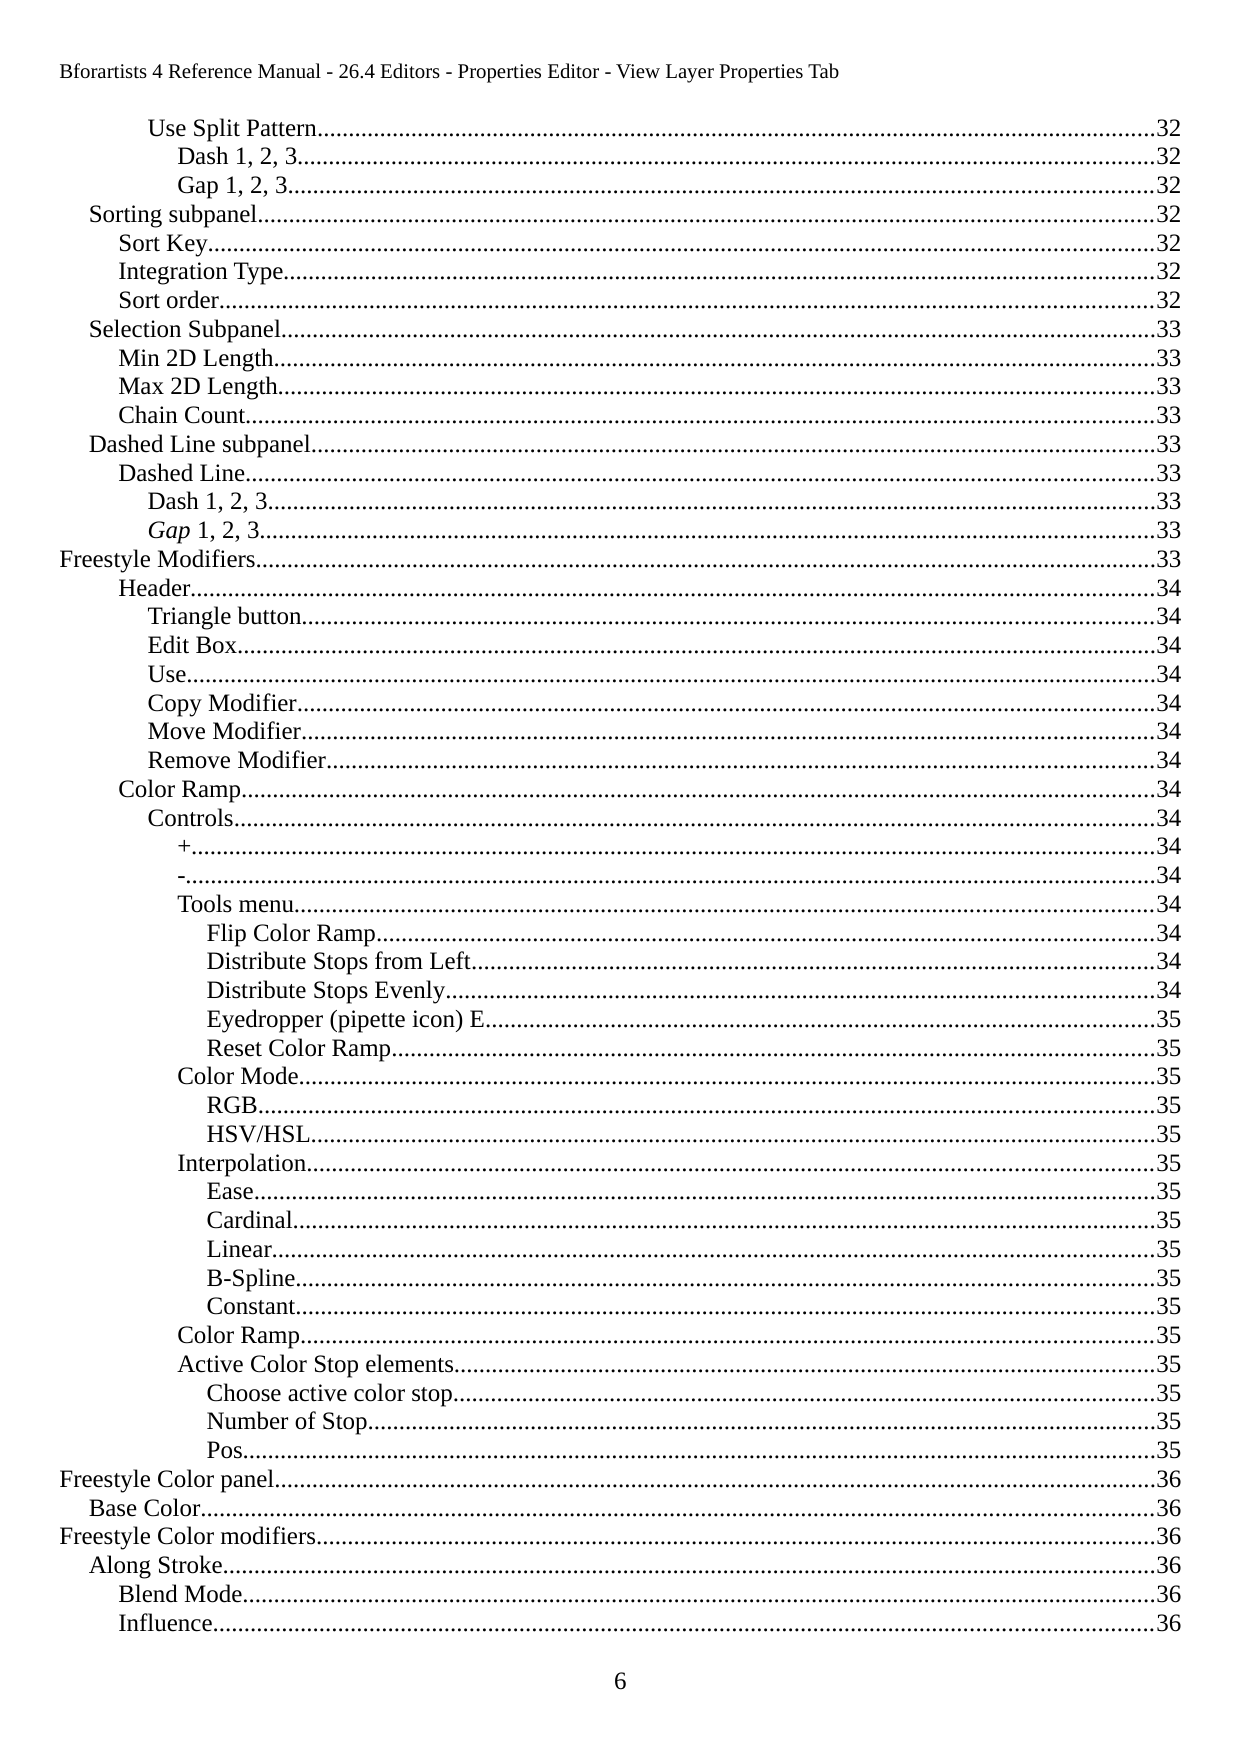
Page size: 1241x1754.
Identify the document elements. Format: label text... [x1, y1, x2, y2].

text Triangle button 34 [147, 601, 1181, 630]
text Active Color Stop elements 35 [177, 1349, 1181, 1378]
text Color Ramp 34 [118, 774, 1181, 803]
text B-Spline 35 [206, 1263, 1181, 1291]
text Controls 34 [147, 803, 1181, 831]
text Blend Mode 36 [118, 1579, 1181, 1608]
text Reset Color Ramp 35 [206, 1033, 1181, 1061]
text Min 2D Length 33 [118, 343, 1181, 371]
text - 34 [177, 860, 1181, 889]
text Header 34 [118, 573, 1181, 601]
text Gap 1, 2, 3 33 [147, 515, 1181, 544]
text Integration Type 32 [118, 256, 1181, 285]
text Base Color 36 [88, 1493, 1181, 1521]
text Eyedropper (pipette icon) E 35 [206, 1004, 1181, 1033]
text Pos 35 [206, 1435, 1181, 1464]
text Linear 35 [206, 1234, 1181, 1263]
text Dash 1, 2, 3 32 [177, 141, 1181, 170]
text Color Ramp 35 [177, 1320, 1181, 1349]
text Interpolation 35 [177, 1148, 1181, 1176]
text Use 34 [147, 659, 1181, 688]
text Max 2D Length 33 [118, 371, 1181, 400]
text Copy Modifier 34 [147, 688, 1181, 716]
text Constant 35 [206, 1291, 1181, 1320]
text Freestyle Color panel 36 [59, 1464, 1181, 1493]
text Flip Color Ramp 34 [206, 918, 1181, 946]
text Distribute Stops from Left 34 [206, 946, 1181, 975]
text Gap 1, 2, 3 32 [177, 170, 1181, 199]
text Remove Modifier 34 [147, 745, 1181, 774]
text Number of Stop 35 [206, 1406, 1181, 1435]
text Freestyle Modifiers 33 [59, 544, 1181, 573]
text Use Split Pattern 32 [147, 113, 1181, 141]
text + 34 [177, 831, 1181, 860]
text Ease 35 [206, 1176, 1181, 1205]
text HSV/HSL 35 [206, 1119, 1181, 1148]
text Chain Count 33 [118, 400, 1181, 429]
text Distribute Stops Evenly 34 [206, 975, 1181, 1004]
text Selection Subpanel 33 [88, 314, 1181, 343]
text RGB 35 [206, 1090, 1181, 1119]
text Dashed Line 33 [118, 458, 1181, 486]
text Dashed Line subpanel 33 [88, 429, 1181, 458]
text Sort order 32 [118, 285, 1181, 314]
text Choose active color stop 35 [206, 1378, 1181, 1406]
text Freestyle Color modifiers 36 [59, 1521, 1181, 1550]
text Sort Key 32 [118, 228, 1181, 256]
text Color Mode 35 [177, 1061, 1181, 1090]
text Edit Box 34 [147, 630, 1181, 659]
text Move Modifier 34 [147, 716, 1181, 745]
text Along Stroke 36 [88, 1550, 1181, 1579]
text Dash 1, 2, 3 33 [147, 486, 1181, 515]
text Cardinal 35 [206, 1205, 1181, 1234]
text Influence 36 [118, 1608, 1181, 1636]
text Tools menu 34 [177, 889, 1181, 918]
text Sorting subpanel 32 [88, 199, 1181, 228]
